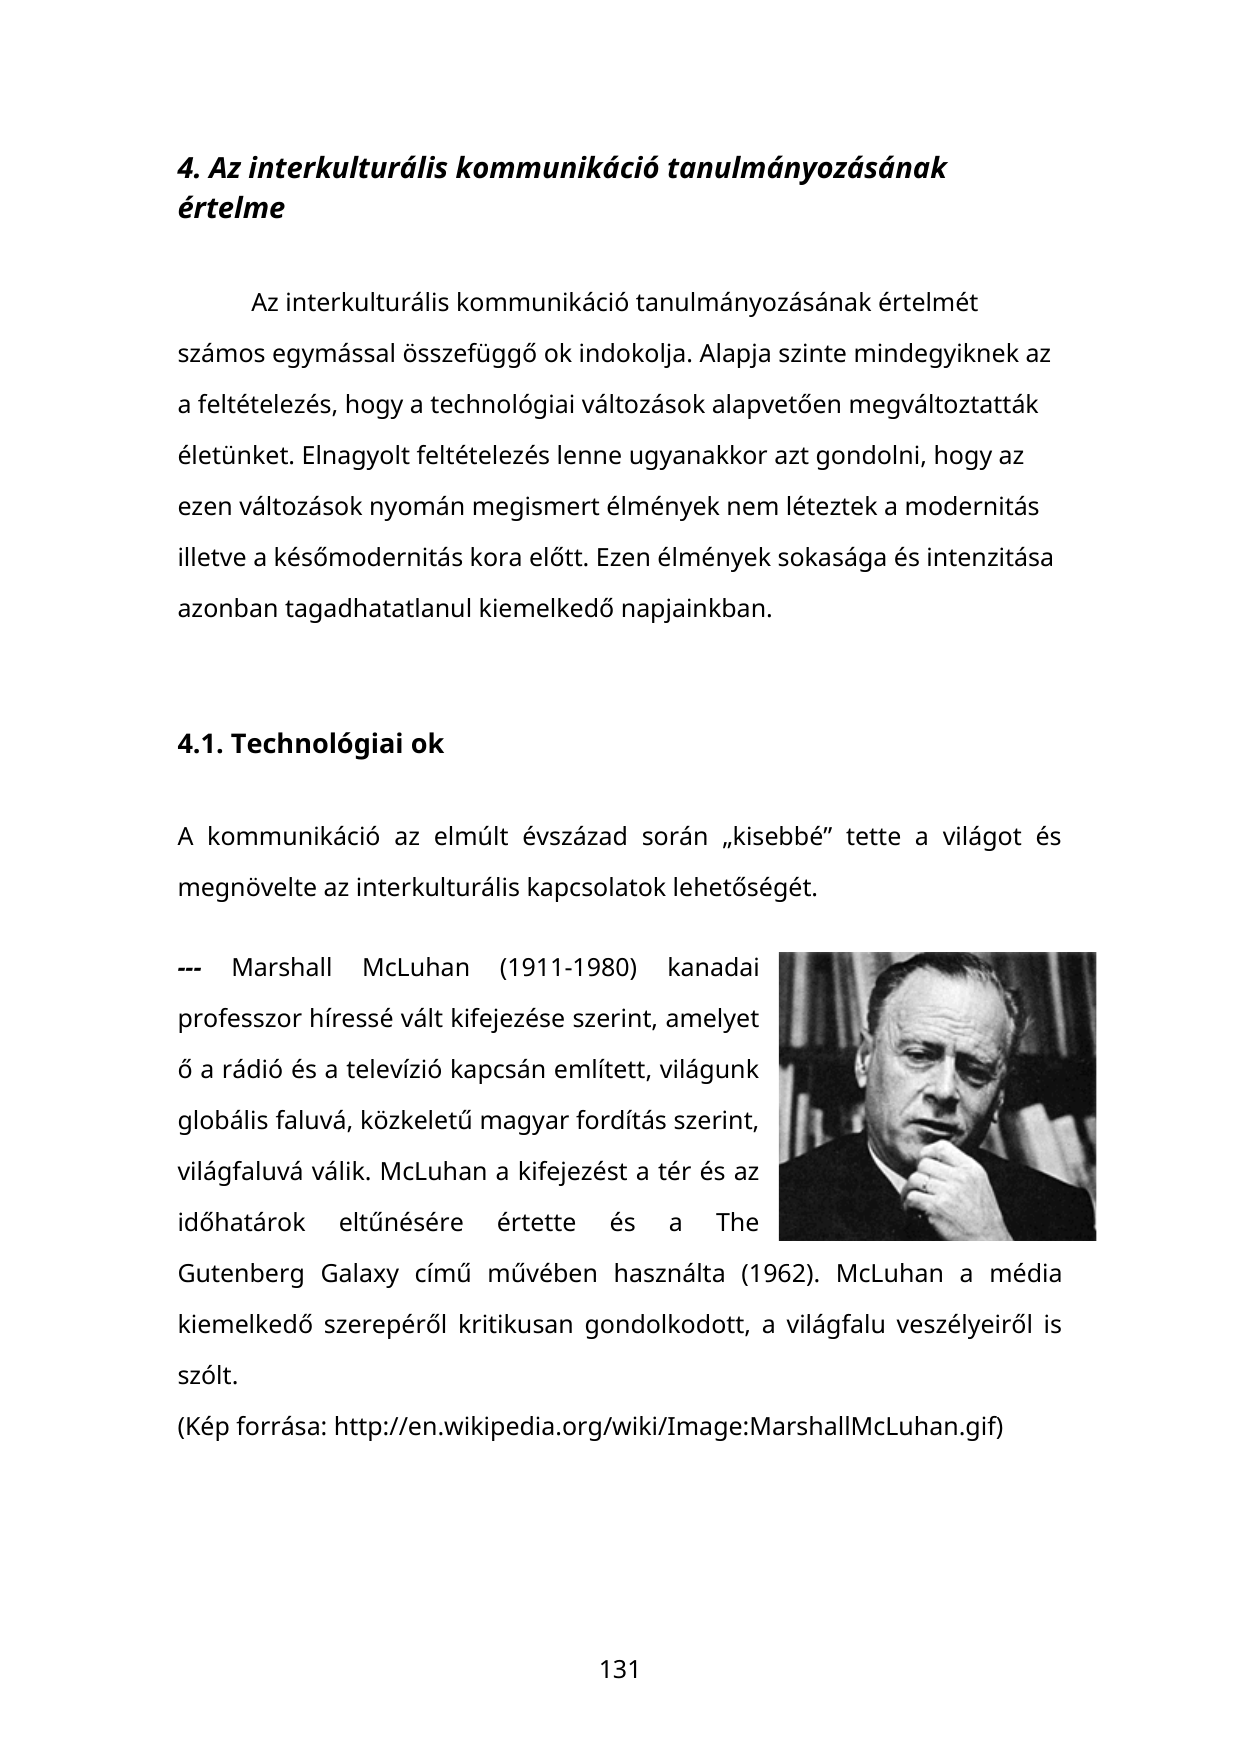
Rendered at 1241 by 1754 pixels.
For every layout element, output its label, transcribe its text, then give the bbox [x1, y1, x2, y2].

text A kommunikáció az elmúlt évszázad során „kisebbé” tette a világot és megnövelte az interkulturális kapcsolatok lehetőségét. [177, 818, 1063, 903]
picture [778, 952, 1097, 1241]
text (Kép forrása: http://en.wikipedia.org/wiki/Image:MarshallMcLuhan.gif) [177, 1408, 1063, 1443]
text Az interkulturális kommunikáció tanulmányozásának értelmét számos egymással összefüggő ok indokolja. Alapja szinte mindegyiknek az a feltételezés, hogy a technológiai változások alapvetően megváltoztatták életünket. Elnagyolt feltételezés lenne ugyanakkor azt gondolni, hogy az ezen változások nyomán megismert élmények nem léteztek a modernitás illetve a későmodernitás kora előtt. Ezen élmények sokasága és intenzitása azonban tagadhatatlanul kiemelkedő napjainkban. [177, 284, 1063, 625]
subtitle 4.1. Technológiai ok [177, 724, 1063, 761]
subtitle 4. Az interkulturális kommunikáció tanulmányozásának értelme [177, 148, 1063, 227]
text --- Marshall McLuhan (1911-1980) kanadai professzor híressé vált kifejezése szerint, amelyet ő a rádió és a televízió kapcsán említett, világunk globális faluvá, közkeletű magyar fordítás szerint, világfaluvá válik. McLuhan a kifejezést a tér és az időhatárok eltűnésére értette és a The Gutenberg Galaxy című művében használta (1962). McLuhan a média kiemelkedő szerepéről kritikusan gondolkodott, a világfalu veszélyeiről is szólt. [177, 1241, 1063, 1392]
